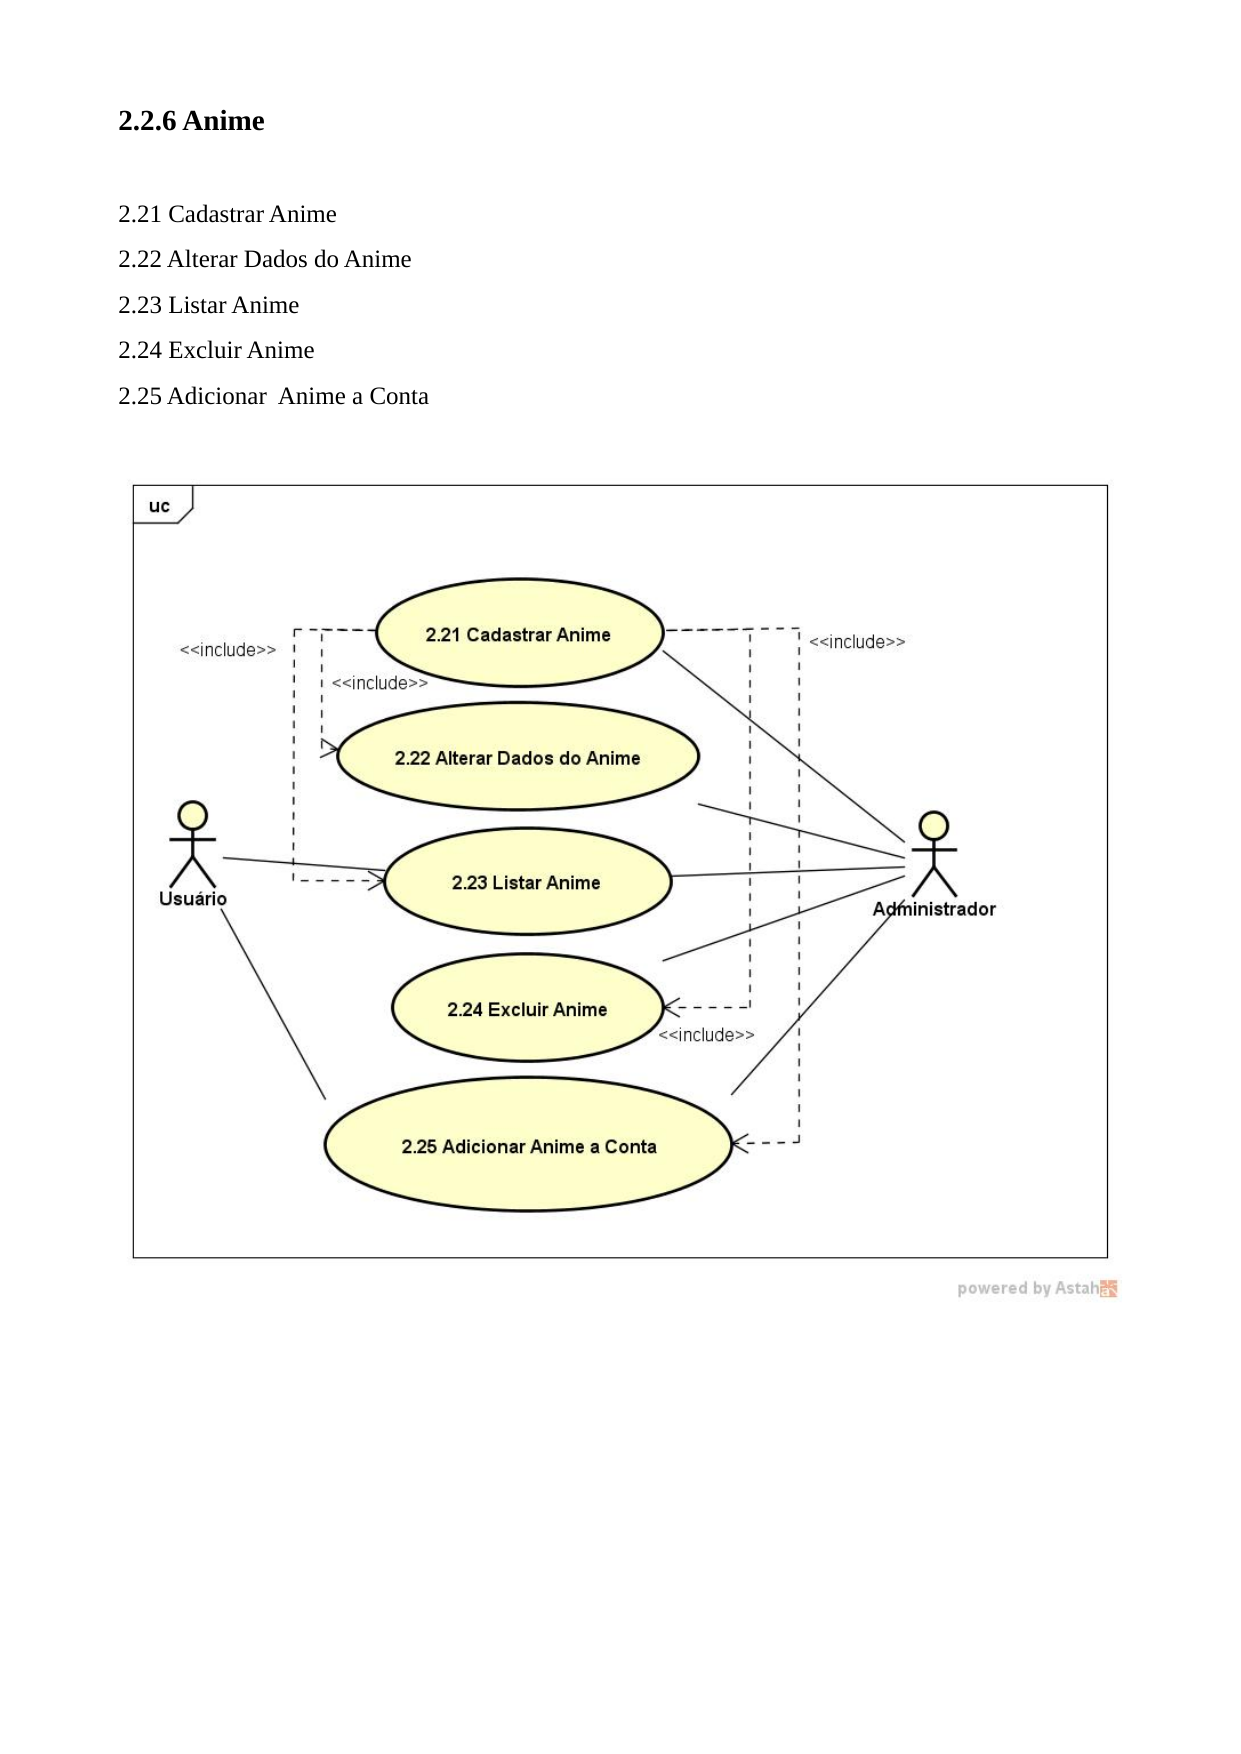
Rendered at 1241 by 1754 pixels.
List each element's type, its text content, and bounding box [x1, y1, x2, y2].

text 2.21 Cadastrar Anime [118, 199, 1122, 228]
text 2.24 Excluir Anime [118, 335, 1122, 364]
text 2.23 Listar Anime [118, 290, 1122, 319]
text 2.2.6 Anime [118, 103, 1122, 137]
text 2.22 Alterar Dados do Anime [118, 244, 1122, 273]
text 2.25 Adicionar Anime a Conta [118, 381, 1122, 409]
